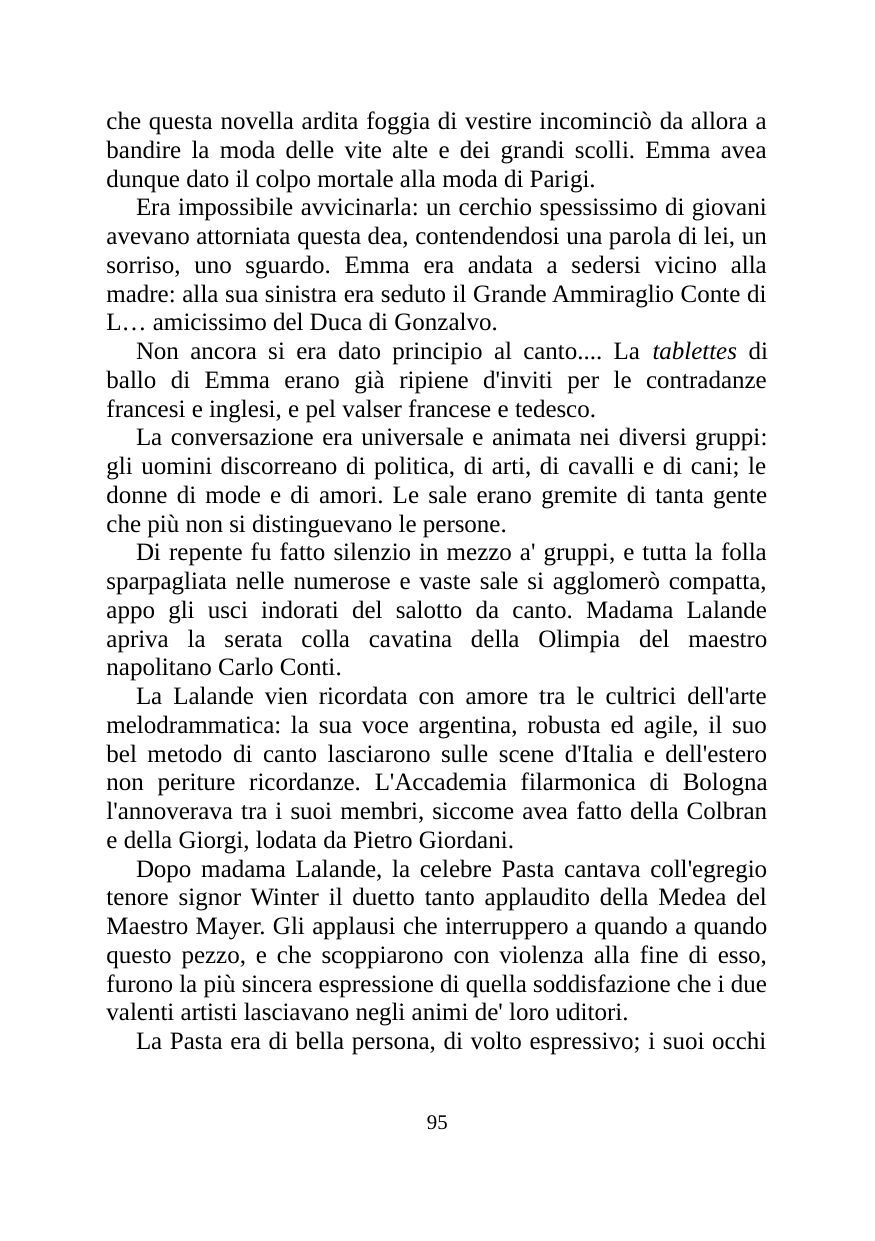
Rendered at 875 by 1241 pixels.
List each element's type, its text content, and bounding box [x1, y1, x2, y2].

text La Pasta era di bella persona, di volto espressivo; i suoi occhi [106, 1026, 768, 1055]
text La conversazione era universale e animata nei diversi gruppi: gli uomini discorreano di politica, di arti, di cavalli e di cani; le donne di mode e di amori. Le sale erano gremite di tanta gente che più non si distinguevano le persone. [106, 422, 768, 537]
text che questa novella ardita foggia di vestire incominciò da allora a bandire la moda delle vite alte e dei grandi scolli. Emma avea dunque dato il colpo mortale alla moda di Parigi. [106, 106, 768, 192]
text Di repente fu fatto silenzio in mezzo a' gruppi, e tutta la folla sparpagliata nelle numerose e vaste sale si agglomerò compatta, appo gli usci indorati del salotto da canto. Madama Lalande apriva la serata colla cavatina della Olimpia del maestro napolitano Carlo Conti. [106, 537, 768, 681]
text Dopo madama Lalande, la celebre Pasta cantava coll'egregio tenore signor Winter il duetto tanto applaudito della Medea del Maestro Mayer. Gli applausi che interruppero a quando a quando questo pezzo, e che scoppiarono con violenza alla fine di esso, furono la più sincera espressione di quella soddisfazione che i due valenti artisti lasciavano negli animi de' loro uditori. [106, 854, 768, 1026]
text Non ancora si era dato principio al canto.... La tablettes di ballo di Emma erano già ripiene d'inviti per le contradanze francesi e inglesi, e pel valser francese e tedesco. [106, 336, 768, 422]
text Era impossibile avvicinarla: un cerchio spessissimo di giovani avevano attorniata questa dea, contendendosi una parola di lei, un sorriso, uno sguardo. Emma era andata a sedersi vicino alla madre: alla sua sinistra era seduto il Grande Ammiraglio Conte di L… amicissimo del Duca di Gonzalvo. [106, 192, 768, 336]
text La Lalande vien ricordata con amore tra le cultrici dell'arte melodrammatica: la sua voce argentina, robusta ed agile, il suo bel metodo di canto lasciarono sulle scene d'Italia e dell'estero non periture ricordanze. L'Accademia filarmonica di Bologna l'annoverava tra i suoi membri, siccome avea fatto della Colbran e della Giorgi, lodata da Pietro Giordani. [106, 681, 768, 854]
